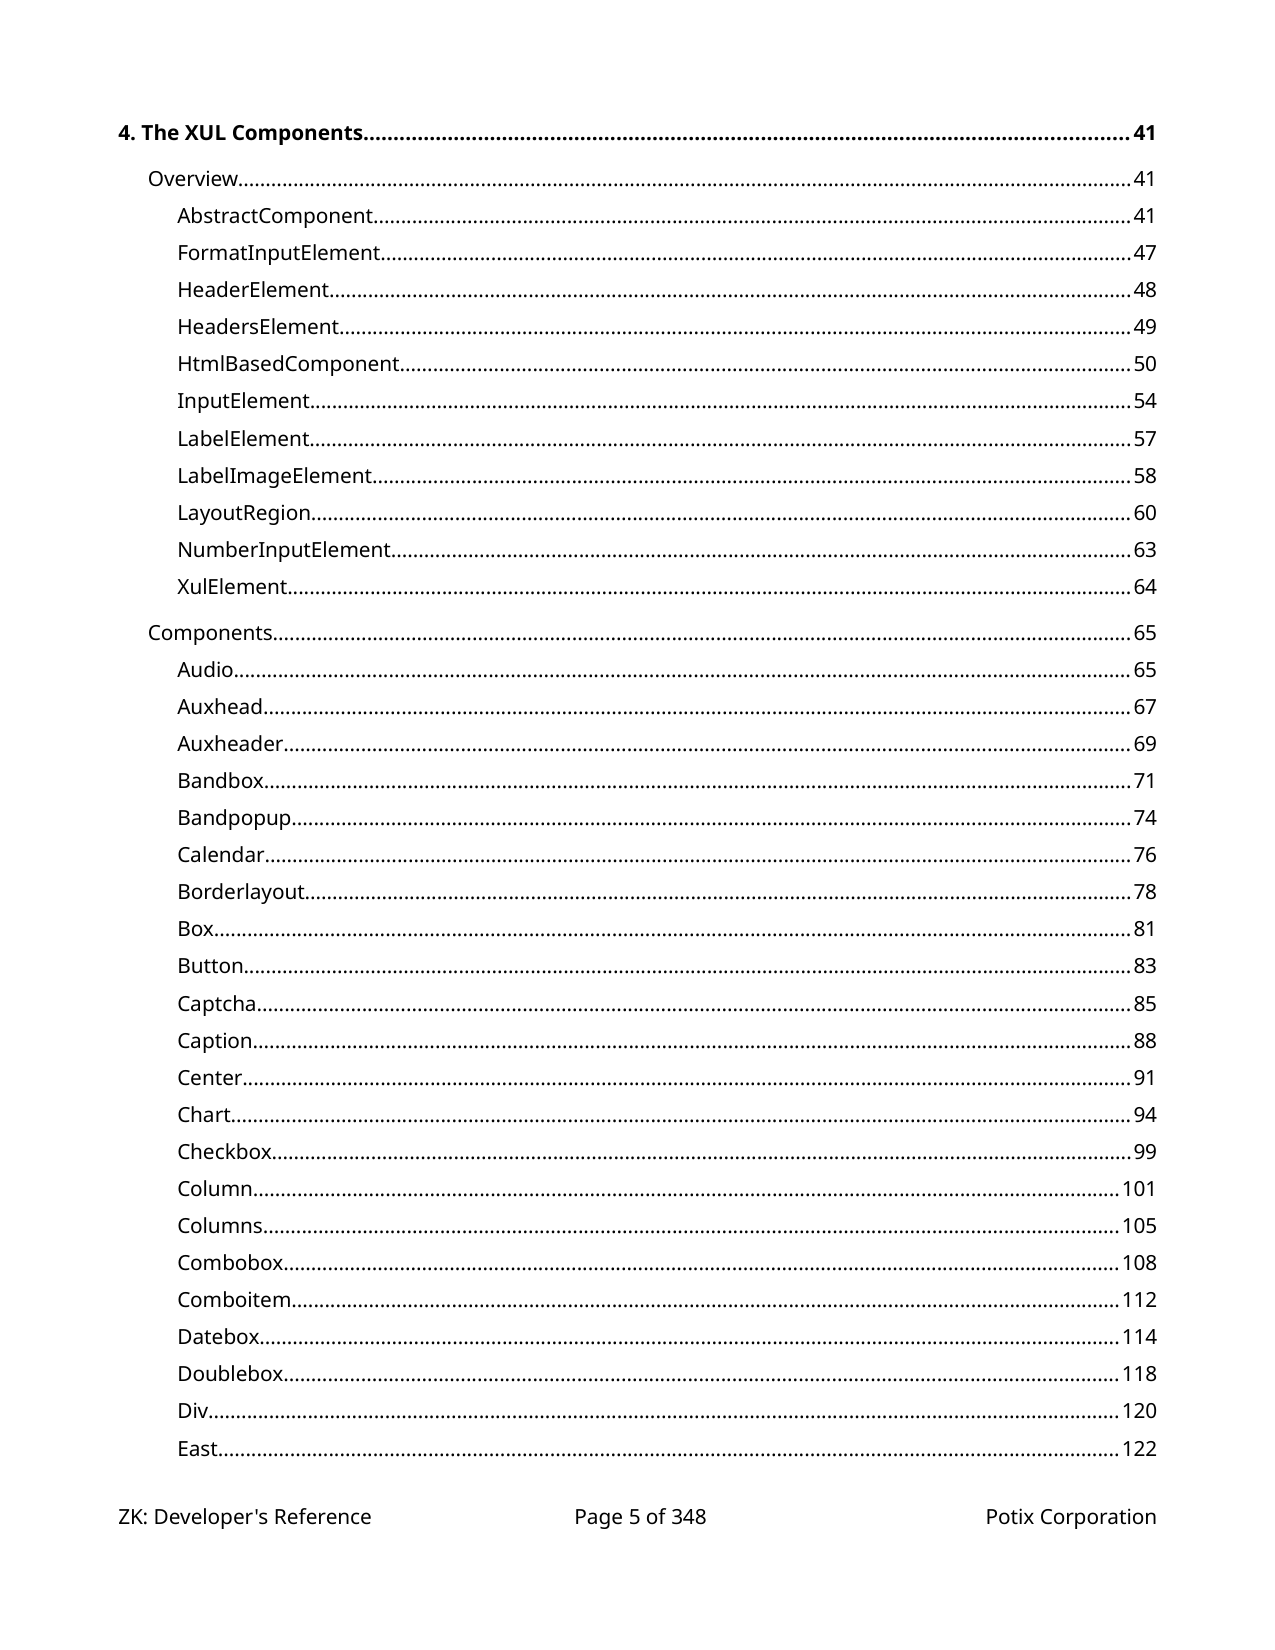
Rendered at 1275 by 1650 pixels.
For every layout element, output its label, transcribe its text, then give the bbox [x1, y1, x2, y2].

text Columns 105 [177, 1211, 1157, 1239]
text Auxheader 69 [177, 729, 1157, 757]
text Captcha 85 [177, 989, 1157, 1017]
text Calendar 76 [177, 840, 1157, 869]
text Doublebox 118 [177, 1359, 1157, 1388]
text Button 83 [177, 952, 1157, 980]
text Div 120 [177, 1397, 1157, 1425]
text Comboitem 112 [177, 1285, 1157, 1314]
text HeaderElement 48 [177, 275, 1157, 303]
text Checkbox 99 [177, 1137, 1157, 1165]
text Bandbox 71 [177, 766, 1157, 794]
text HeadersElement 49 [177, 312, 1157, 341]
text Chart 94 [177, 1100, 1157, 1128]
text Overview 41 [148, 164, 1157, 192]
text Center 91 [177, 1063, 1157, 1091]
text Caption 88 [177, 1026, 1157, 1054]
text LabelElement 57 [177, 424, 1157, 452]
text AbstractComponent 41 [177, 201, 1157, 229]
text Components 65 [148, 618, 1157, 646]
text Datebox 114 [177, 1322, 1157, 1351]
text FormatInputElement 47 [177, 238, 1157, 266]
text 4. The XUL Components 41 [118, 118, 1157, 146]
text Combobox 108 [177, 1248, 1157, 1277]
text InputElement 54 [177, 387, 1157, 415]
text Box 81 [177, 914, 1157, 943]
text Borderlayout 78 [177, 877, 1157, 906]
text NumberInputElement 63 [177, 535, 1157, 563]
text XulElement 64 [177, 572, 1157, 600]
text HtmlBasedComponent 50 [177, 349, 1157, 378]
text Bandpopup 74 [177, 803, 1157, 832]
text East 122 [177, 1434, 1157, 1462]
text Column 101 [177, 1174, 1157, 1202]
text Auxhead 67 [177, 692, 1157, 720]
text LabelImageElement 58 [177, 461, 1157, 489]
text Audio 65 [177, 655, 1157, 683]
text LayoutRegion 60 [177, 498, 1157, 526]
